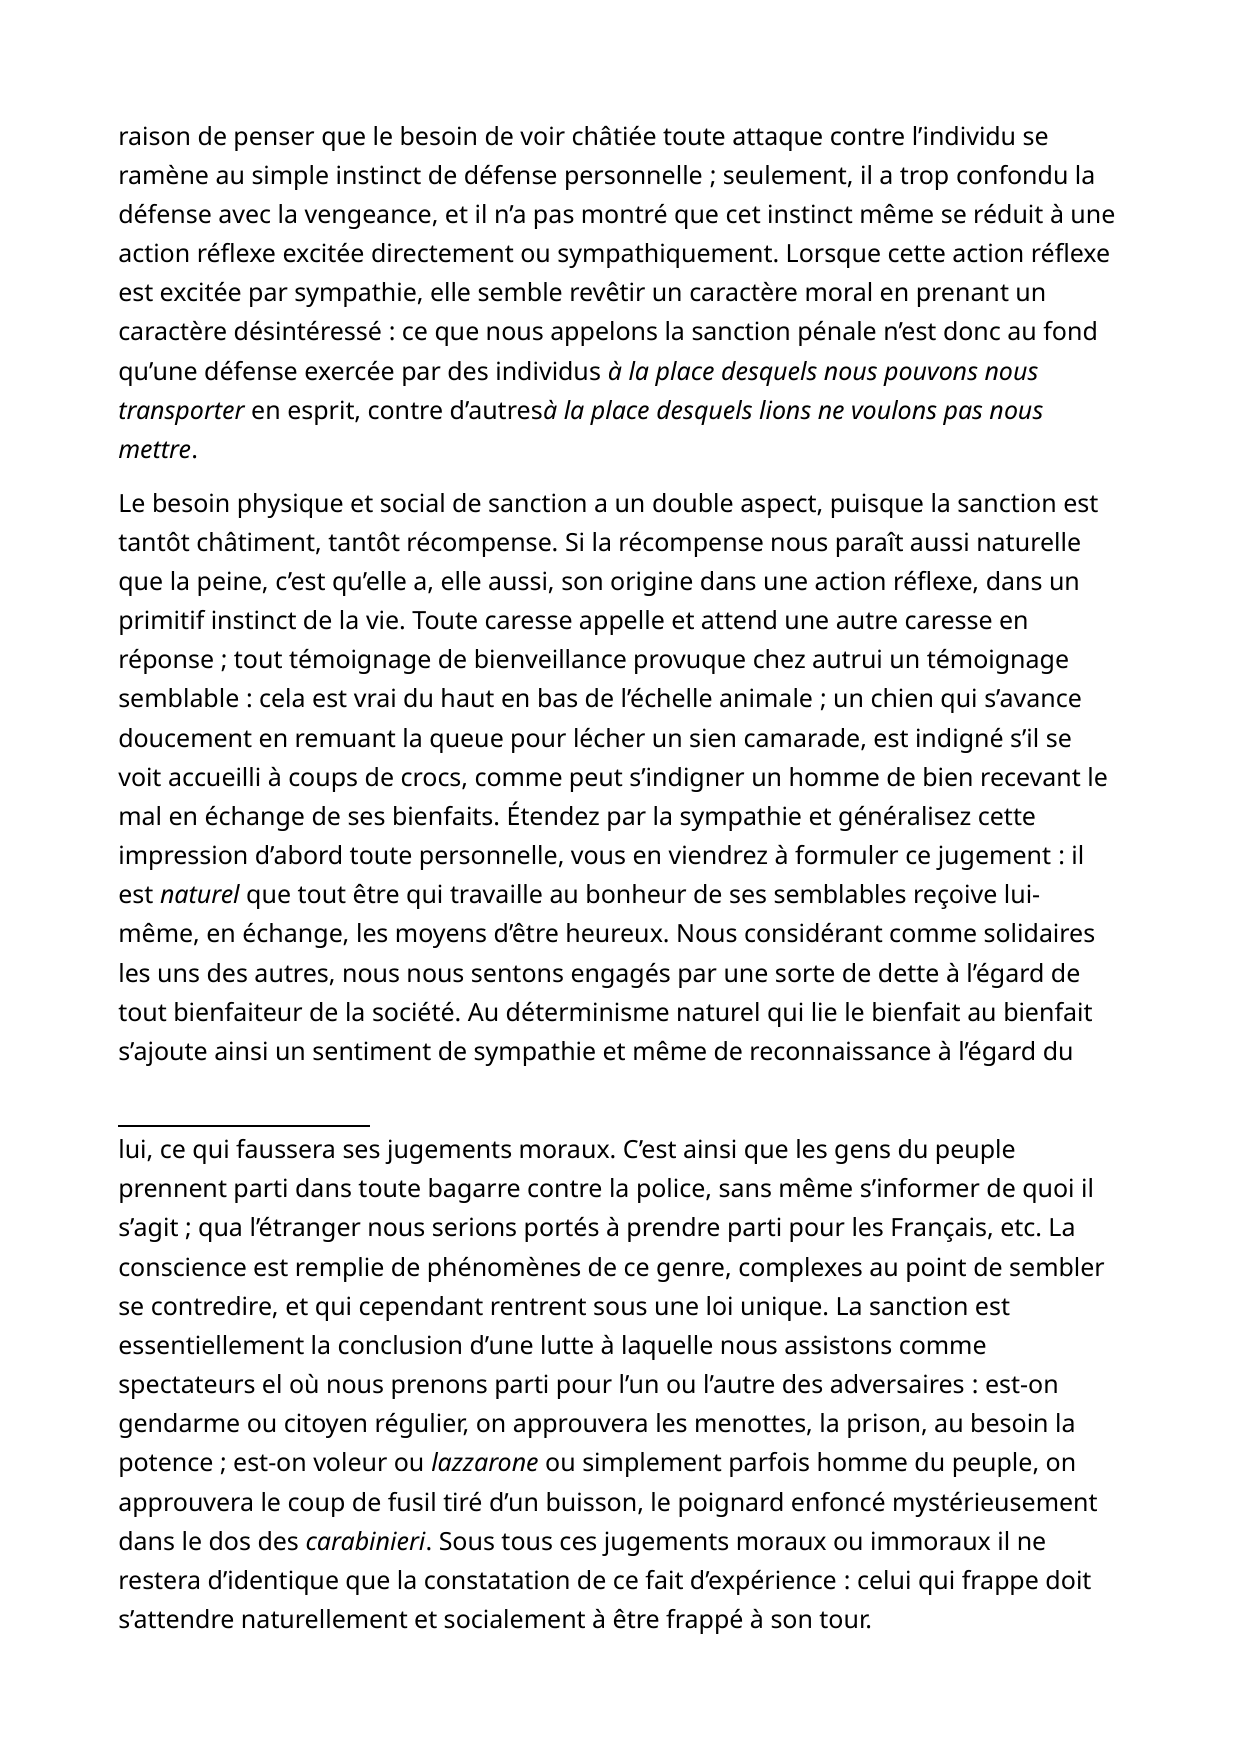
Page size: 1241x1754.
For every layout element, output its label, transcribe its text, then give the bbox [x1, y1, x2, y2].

text lui, ce qui faussera ses jugements moraux. C’est ainsi que les gens du peuple prennent parti dans toute bagarre contre la police, sans même s’informer de quoi il s’agit ; qua l’étranger nous serions portés à prendre parti pour les Français, etc. La conscience est remplie de phénomènes de ce genre, complexes au point de sembler se contredire, et qui cependant rentrent sous une loi unique. La sanction est essentiellement la conclusion d’une lutte à laquelle nous assistons comme spectateurs el où nous prenons parti pour l’un ou l’autre des adversaires : est-on gendarme ou citoyen régulier, on approuvera les menottes, la prison, au besoin la potence ; est-on voleur ou lazzarone ou simplement parfois homme du peuple, on approuvera le coup de fusil tiré d’un buisson, le poignard enfoncé mystérieusement dans le dos des carabinieri. Sous tous ces jugements moraux ou immoraux il ne restera d’identique que la constatation de ce fait d’expérience : celui qui frappe doit s’attendre naturellement et socialement à être frappé à son tour. [118, 1132, 1122, 1636]
text raison de penser que le besoin de voir châtiée toute attaque contre l’individu se ramène au simple instinct de défense personnelle ; seulement, il a trop confondu la défense avec la vengeance, et il n’a pas montré que cet instinct même se réduit à une action réflexe excitée directement ou sympathiquement. Lorsque cette action réflexe est excitée par sympathie, elle semble revêtir un caractère moral en prenant un caractère désintéressé : ce que nous appelons la sanction pénale n’est donc au fond qu’une défense exercée par des individus à la place desquels nous pouvons nous transporter en esprit, contre d’autresà la place desquels lions ne voulons pas nous mettre. [118, 118, 1122, 466]
text Le besoin physique et social de sanction a un double aspect, puisque la sanction est tantôt châtiment, tantôt récompense. Si la récompense nous paraît aussi naturelle que la peine, c’est qu’elle a, elle aussi, son origine dans une action réflexe, dans un primitif instinct de la vie. Toute caresse appelle et attend une autre caresse en réponse ; tout témoignage de bienveillance provuque chez autrui un témoignage semblable : cela est vrai du haut en bas de l’échelle animale ; un chien qui s’avance doucement en remuant la queue pour lécher un sien camarade, est indigné s’il se voit accueilli à coups de crocs, comme peut s’indigner un homme de bien recevant le mal en échange de ses bienfaits. Étendez par la sympathie et généralisez cette impression d’abord toute personnelle, vous en viendrez à formuler ce jugement : il est naturel que tout être qui travaille au bonheur de ses semblables reçoive lui-même, en échange, les moyens d’être heureux. Nous considérant comme solidaires les uns des autres, nous nous sentons engagés par une sorte de dette à l’égard de tout bienfaiteur de la société. Au déterminisme naturel qui lie le bienfait au bienfait s’ajoute ainsi un sentiment de sympathie et même de reconnaissance à l’égard du [118, 485, 1122, 1068]
